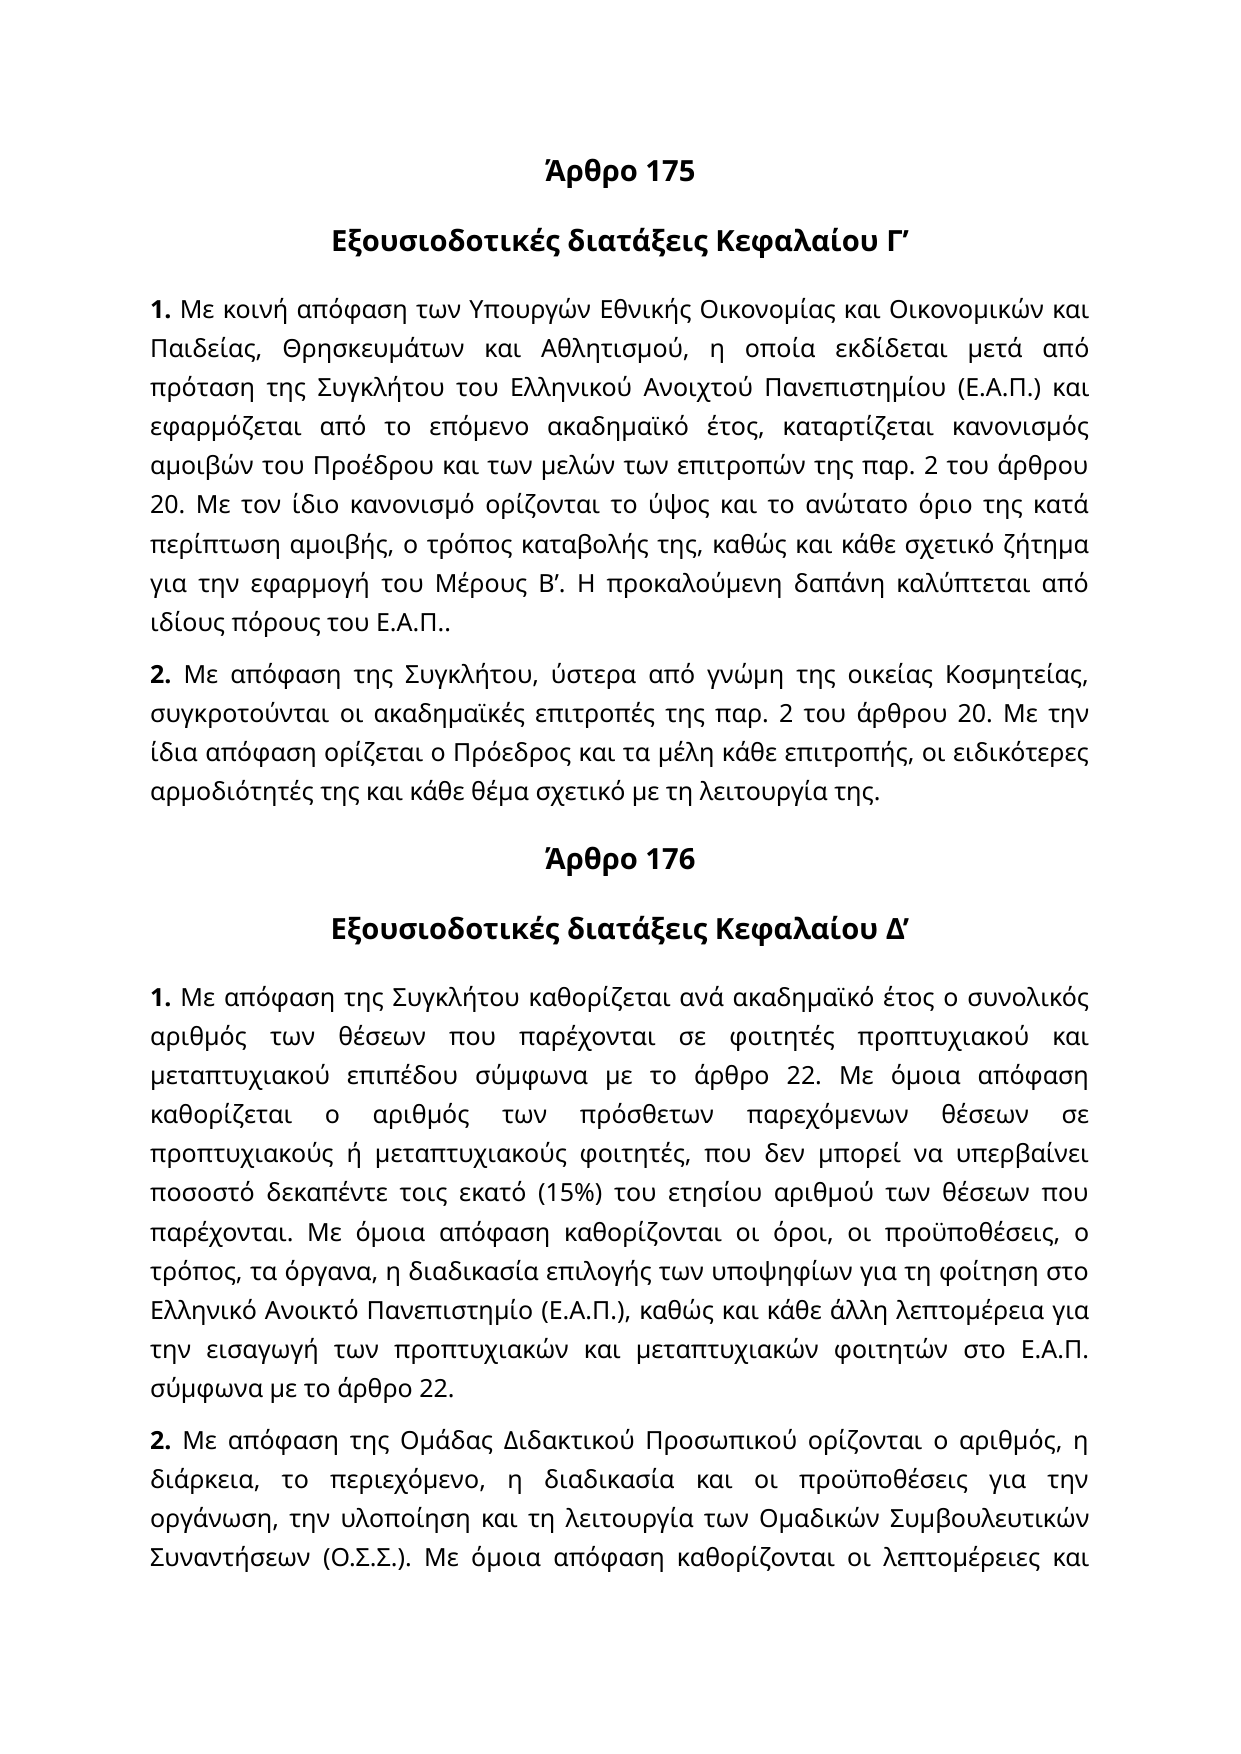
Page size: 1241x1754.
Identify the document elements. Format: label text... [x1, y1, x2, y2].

subtitle Άρθρο 175 [150, 150, 1090, 190]
text 2. Με απόφαση της Συγκλήτου, ύστερα από γνώμη της οικείας Κοσμητείας, συγκροτούνται οι ακαδημαϊκές επιτροπές της παρ. 2 του άρθρου 20. Με την ίδια απόφαση ορίζεται ο Πρόεδρος και τα μέλη κάθε επιτροπής, οι ειδικότερες αρμοδιότητές της και κάθε θέμα σχετικό με τη λειτουργία της. [150, 656, 1090, 808]
subtitle Άρθρο 176 [150, 838, 1090, 878]
subtitle Εξουσιοδοτικές διατάξεις Κεφαλαίου Γ’ [150, 221, 1090, 260]
text 1. Με απόφαση της Συγκλήτου καθορίζεται ανά ακαδημαϊκό έτος ο συνολικός αριθμός των θέσεων που παρέχονται σε φοιτητές προπτυχιακού και μεταπτυχιακού επιπέδου σύμφωνα με το άρθρο 22. Με όμοια απόφαση καθορίζεται ο αριθμός των πρόσθετων παρεχόμενων θέσεων σε προπτυχιακούς ή μεταπτυχιακούς φοιτητές, που δεν μπορεί να υπερβαίνει ποσοστό δεκαπέντε τοις εκατό (15%) του ετησίου αριθμού των θέσεων που παρέχονται. Με όμοια απόφαση καθορίζονται οι όροι, οι προϋποθέσεις, ο τρόπος, τα όργανα, η διαδικασία επιλογής των υποψηφίων για τη φοίτηση στο Ελληνικό Ανοικτό Πανεπιστημίο (Ε.Α.Π.), καθώς και κάθε άλλη λεπτομέρεια για την εισαγωγή των προπτυχιακών και μεταπτυχιακών φοιτητών στο Ε.Α.Π. σύμφωνα με το άρθρο 22. [150, 979, 1090, 1405]
text 2. Με απόφαση της Ομάδας Διδακτικού Προσωπικού ορίζονται ο αριθμός, η διάρκεια, το περιεχόμενο, η διαδικασία και οι προϋποθέσεις για την οργάνωση, την υλοποίηση και τη λειτουργία των Ομαδικών Συμβουλευτικών Συναντήσεων (Ο.Σ.Σ.). Με όμοια απόφαση καθορίζονται οι λεπτομέρειες και [150, 1422, 1090, 1574]
subtitle Εξουσιοδοτικές διατάξεις Κεφαλαίου Δ’ [150, 908, 1090, 948]
text 1. Με κοινή απόφαση των Υπουργών Εθνικής Οικονομίας και Οικονομικών και Παιδείας, Θρησκευμάτων και Αθλητισμού, η οποία εκδίδεται μετά από πρόταση της Συγκλήτου του Ελληνικού Ανοιχτού Πανεπιστημίου (Ε.Α.Π.) και εφαρμόζεται από το επόμενο ακαδημαϊκό έτος, καταρτίζεται κανονισμός αμοιβών του Προέδρου και των μελών των επιτροπών της παρ. 2 του άρθρου 20. Με τον ίδιο κανονισμό ορίζονται το ύψος και το ανώτατο όριο της κατά περίπτωση αμοιβής, ο τρόπος καταβολής της, καθώς και κάθε σχετικό ζήτημα για την εφαρμογή του Μέρους Β’. Η προκαλούμενη δαπάνη καλύπτεται από ιδίους πόρους του Ε.Α.Π.. [150, 291, 1090, 639]
